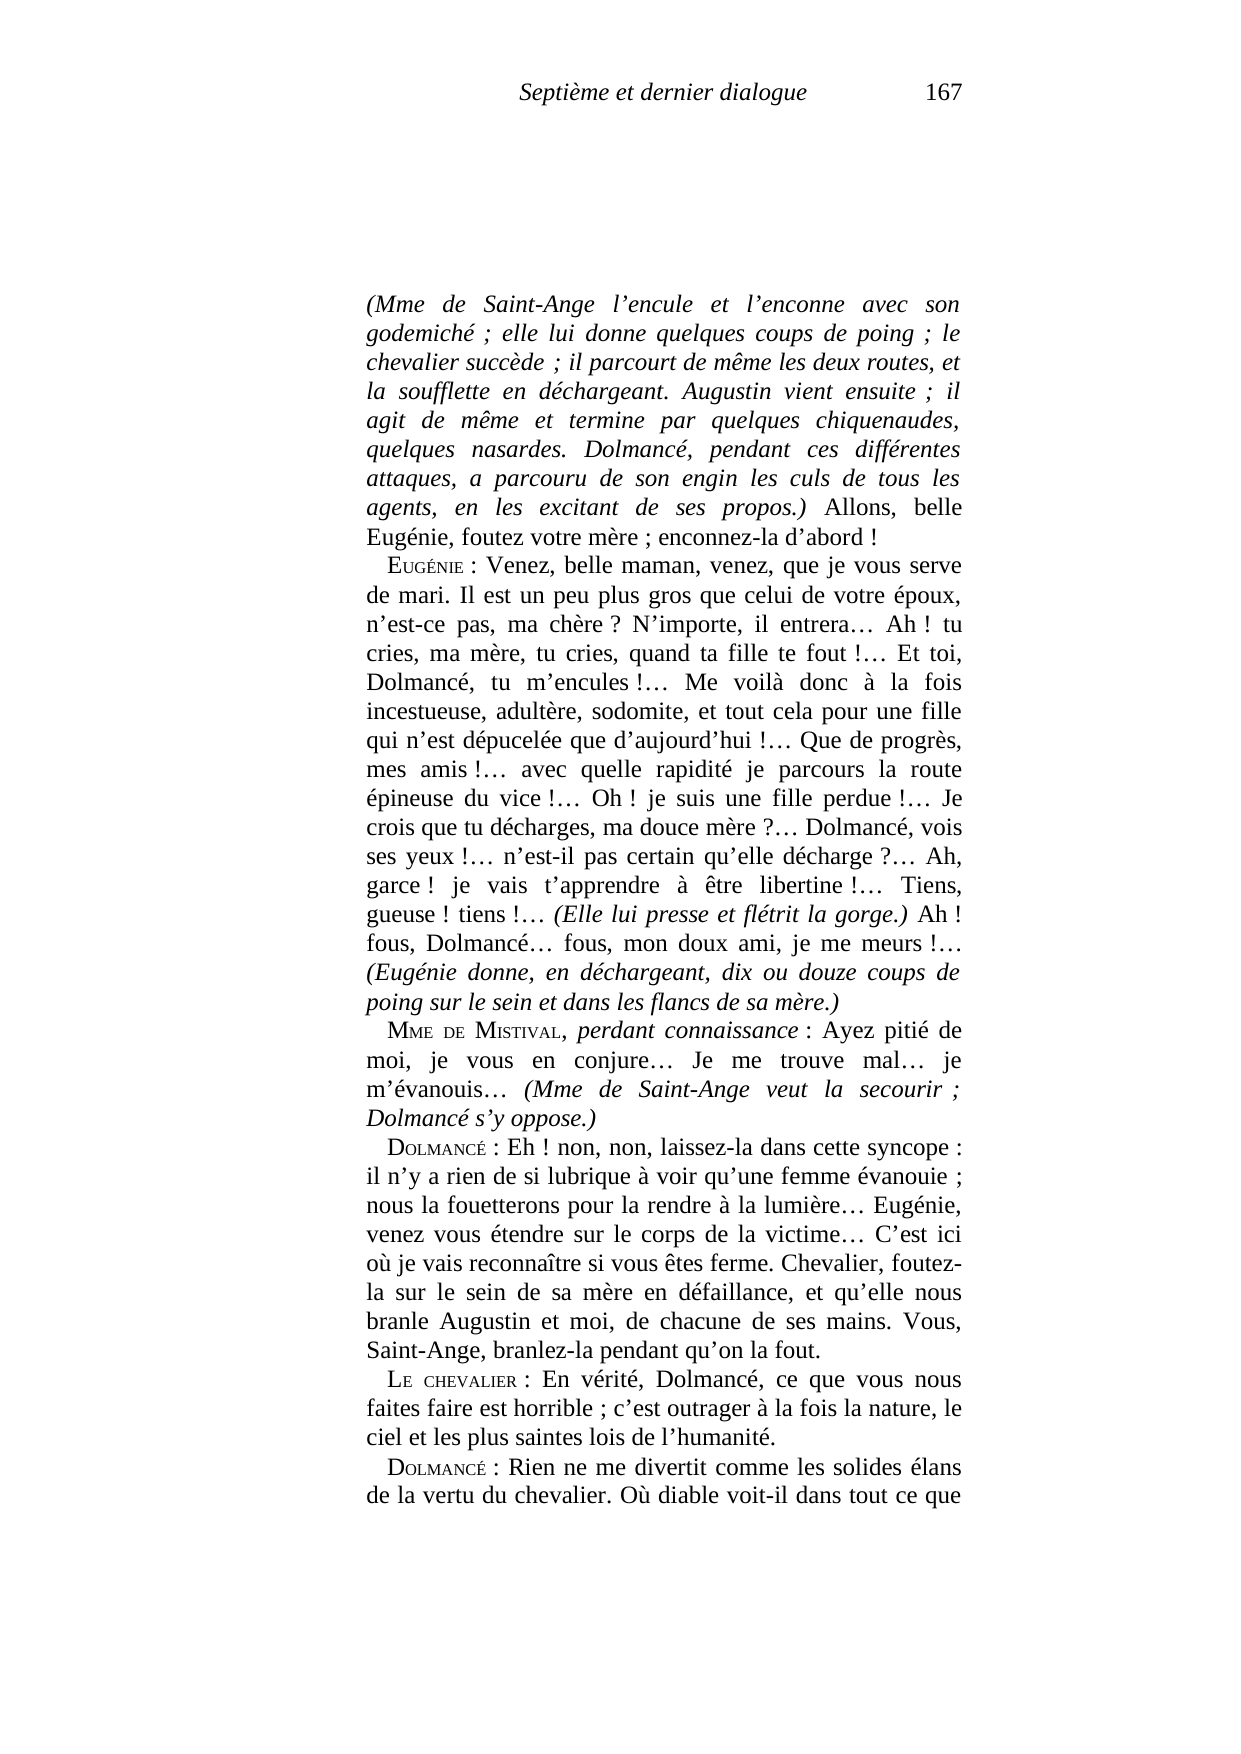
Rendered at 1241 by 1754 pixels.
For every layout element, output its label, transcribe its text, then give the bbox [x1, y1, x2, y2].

text (Mme de Saint-Ange l’encule et l’enconne avec son godemiché ; elle lui donne quelques coups de poing ; le chevalier succède ; il parcourt de même les deux routes, et la soufflette en déchargeant. Augustin vient ensuite ; il agit de même et termine par quelques chiquenaudes, quelques nasardes. Dolmancé, pendant ces différentes attaques, a parcouru de son engin les culs de tous les agents, en les excitant de ses propos.) Allons, belle Eugénie, foutez votre mère ; enconnez-la d’abord ! [366, 289, 962, 550]
text Dolmancé : Eh ! non, non, laissez-la dans cette syncope : il n’y a rien de si lubrique à voir qu’une femme évanouie ; nous la fouetterons pour la rendre à la lumière… Eugénie, venez vous étendre sur le corps de la victime… C’est ici où je vais reconnaître si vous êtes ferme. Chevalier, foutez-la sur le sein de sa mère en défaillance, et qu’elle nous branle Augustin et moi, de chacune de ses mains. Vous, Saint-Ange, branlez-la pendant qu’on la fout. [366, 1132, 962, 1364]
text Le chevalier : En vérité, Dolmancé, ce que vous nous faites faire est horrible ; c’est outrager à la fois la nature, le ciel et les plus saintes lois de l’humanité. [366, 1364, 962, 1451]
text Dolmancé : Rien ne me divertit comme les solides élans de la vertu du chevalier. Où diable voit-il dans tout ce que [366, 1451, 962, 1509]
text Mme de Mistival, perdant connaissance : Ayez pitié de moi, je vous en conjure… Je me trouve mal… je m’évanouis… (Mme de Saint-Ange veut la secourir ; Dolmancé s’y oppose.) [366, 1015, 962, 1132]
text Eugénie : Venez, belle maman, venez, que je vous serve de mari. Il est un peu plus gros que celui de votre époux, n’est-ce pas, ma chère ? N’importe, il entrera… Ah ! tu cries, ma mère, tu cries, quand ta fille te fout !… Et toi, Dolmancé, tu m’encules !… Me voilà donc à la fois incestueuse, adultère, sodomite, et tout cela pour une fille qui n’est dépucelée que d’aujourd’hui !… Que de progrès, mes amis !… avec quelle rapidité je parcours la route épineuse du vice !… Oh ! je suis une fille perdue !… Je crois que tu décharges, ma douce mère ?… Dolmancé, vois ses yeux !… n’est-il pas certain qu’elle décharge ?… Ah, garce ! je vais t’apprendre à être libertine !… Tiens, gueuse ! tiens !… (Elle lui presse et flétrit la gorge.) Ah ! fous, Dolmancé… fous, mon doux ami, je me meurs !… (Eugénie donne, en déchargeant, dix ou douze coups de poing sur le sein et dans les flancs de sa mère.) [366, 550, 962, 1015]
